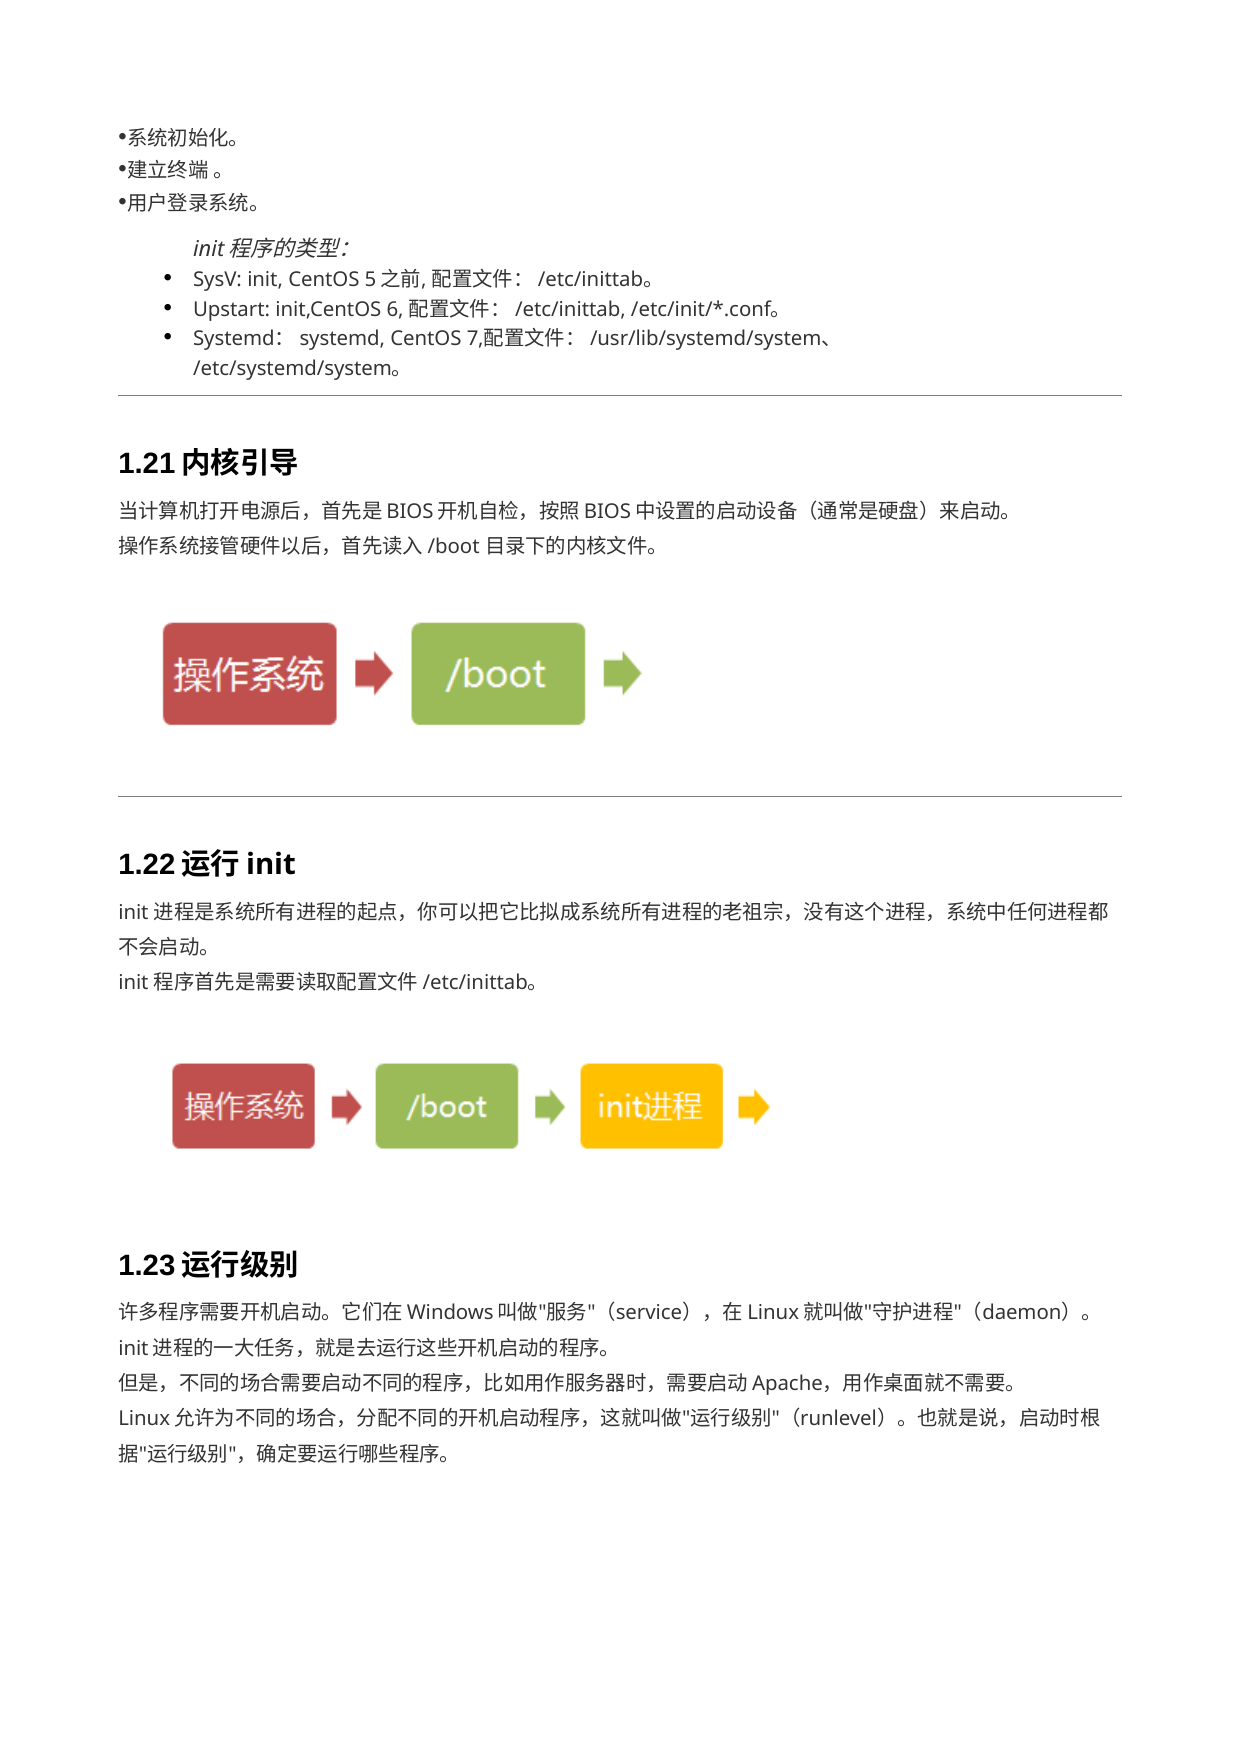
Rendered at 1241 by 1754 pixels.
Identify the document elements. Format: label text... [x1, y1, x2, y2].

subtitle 1.22运行init [118, 841, 1122, 883]
picture [118, 565, 1059, 777]
list 建立终端 。 [118, 151, 1122, 184]
list Upstart: init,CentOS 6, 配置文件： /etc/inittab, /etc/init/*.conf。 [193, 292, 1047, 322]
list 用户登录系统。 [118, 184, 1122, 217]
text init 进程是系统所有进程的起点，你可以把它比拟成系统所有进程的老祖宗，没有这个进程，系统中任何进程都不会启动。 [118, 896, 1122, 960]
text init 程序首先是需要读取配置文件 /etc/inittab。 [118, 966, 1122, 996]
text init程序的类型： [193, 231, 1047, 263]
list 系统初始化。 [118, 118, 1122, 151]
text init进程的一大任务，就是去运行这些开机启动的程序。 [118, 1331, 1122, 1361]
list SysV: init, CentOS 5之前, 配置文件： /etc/inittab。 [193, 263, 1047, 292]
text Linux允许为不同的场合，分配不同的开机启动程序，这就叫做"运行级别"（runlevel）。也就是说，启动时根据"运行级别"，确定要运行哪些程序。 [118, 1402, 1122, 1467]
text 但是，不同的场合需要启动不同的程序，比如用作服务器时，需要启动Apache，用作桌面就不需要。 [118, 1367, 1122, 1396]
text 操作系统接管硬件以后，首先读入 /boot 目录下的内核文件。 [118, 530, 1122, 559]
subtitle 1.23运行级别 [118, 1241, 1122, 1284]
picture [118, 1001, 1050, 1207]
subtitle 1.21内核引导 [118, 439, 1122, 482]
list Systemd： systemd, CentOS 7,配置文件： /usr/lib/systemd/system、 /etc/systemd/system。 [193, 322, 1047, 381]
text 许多程序需要开机启动。它们在Windows叫做"服务"（service），在Linux就叫做"守护进程"（daemon）。 [118, 1296, 1122, 1326]
text 当计算机打开电源后，首先是BIOS开机自检，按照BIOS中设置的启动设备（通常是硬盘）来启动。 [118, 494, 1122, 524]
